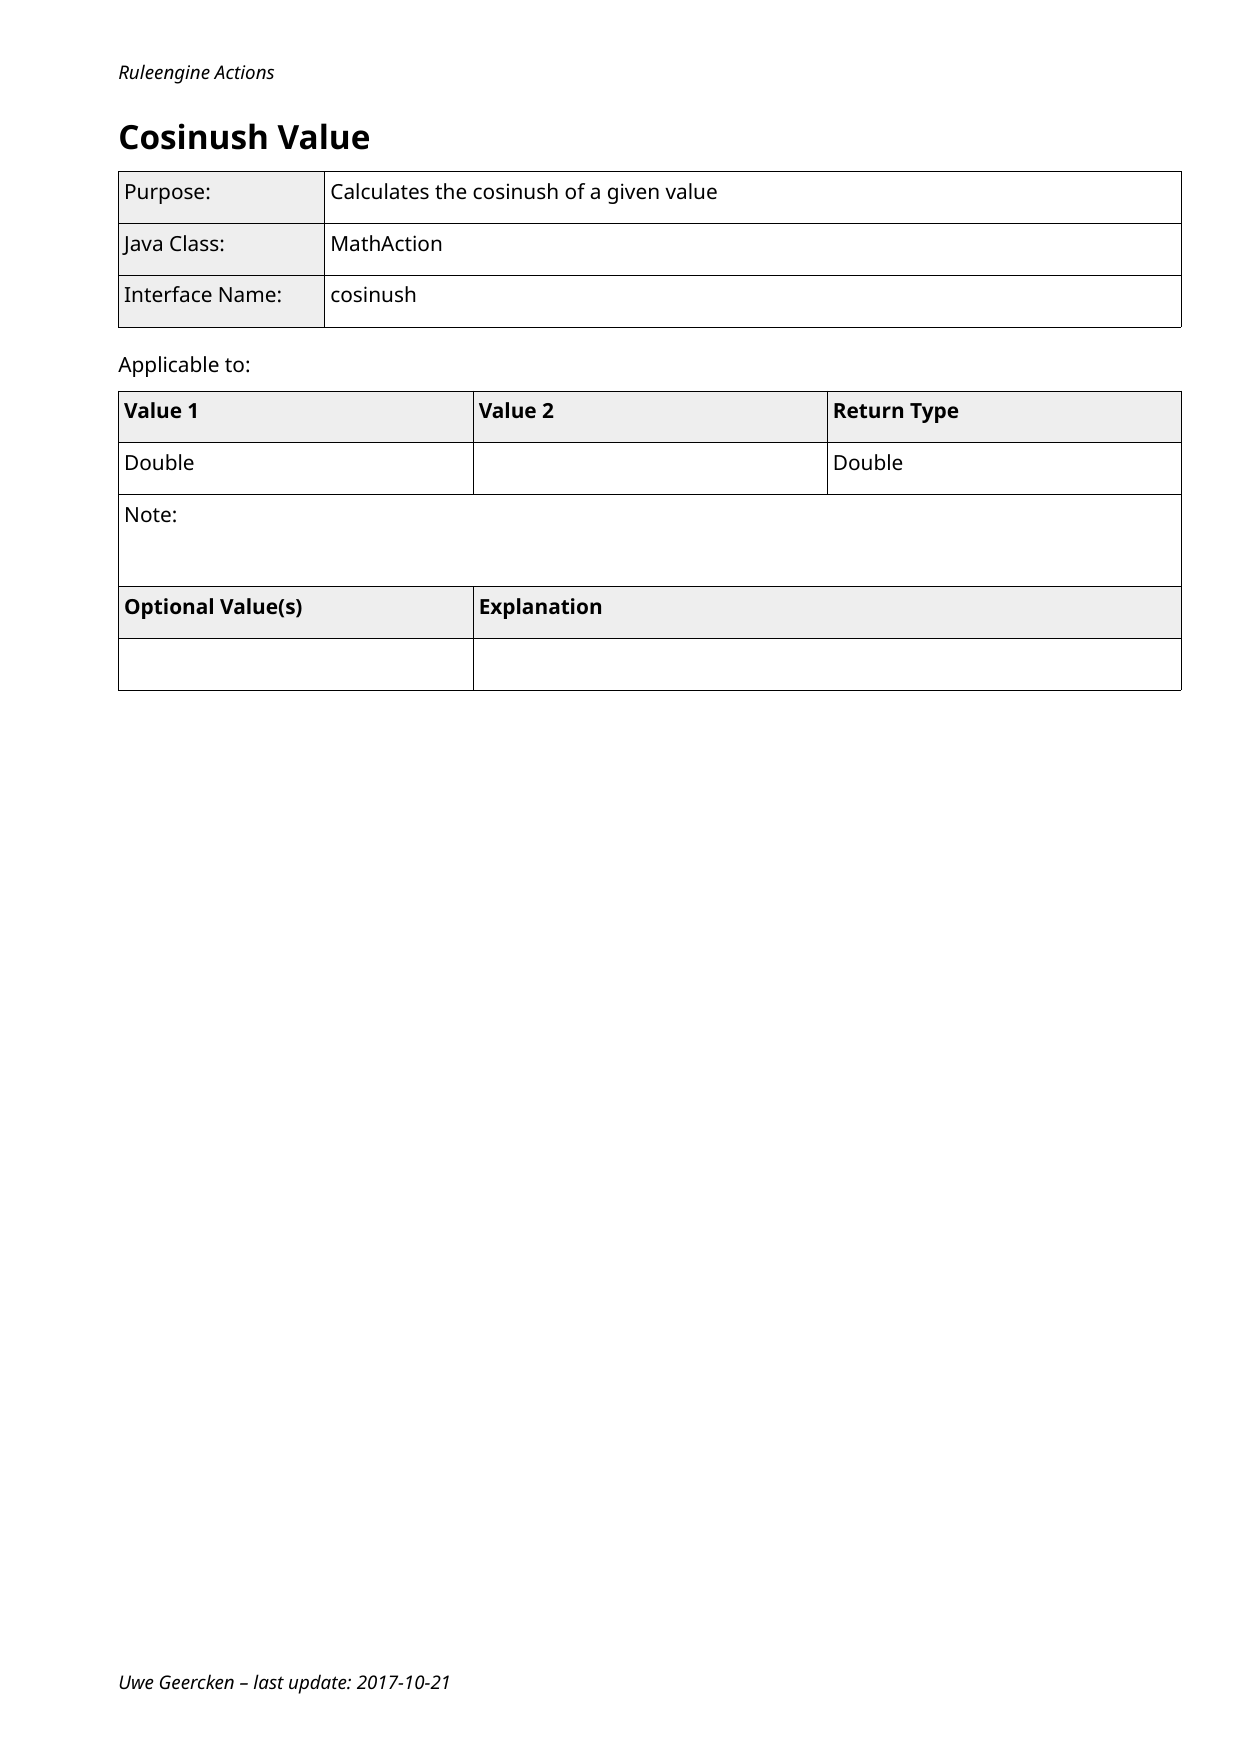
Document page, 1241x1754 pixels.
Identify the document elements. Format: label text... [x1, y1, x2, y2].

table_cell Double [828, 443, 1181, 494]
table_header Purpose: [119, 172, 324, 223]
text Cosinush Value [118, 114, 1181, 159]
table_cell Note: [119, 495, 1181, 586]
table_header Value 1 [119, 392, 473, 442]
table_cell MathAction [325, 224, 1181, 275]
text Applicable to: [118, 350, 1181, 379]
table_cell cosinush [325, 276, 1181, 327]
table_header Calculates the cosinush of a given value [325, 172, 1181, 223]
table_cell [474, 443, 827, 494]
table_cell Java Class: [119, 224, 324, 275]
table_cell [119, 639, 473, 689]
table_cell [474, 639, 1181, 689]
table_header Value 2 [474, 392, 827, 442]
table_cell Optional Value(s) [119, 587, 473, 638]
table_cell Explanation [474, 587, 1181, 638]
table_header Return Type [828, 392, 1181, 442]
table_cell Double [119, 443, 473, 494]
table_cell Interface Name: [119, 276, 324, 327]
